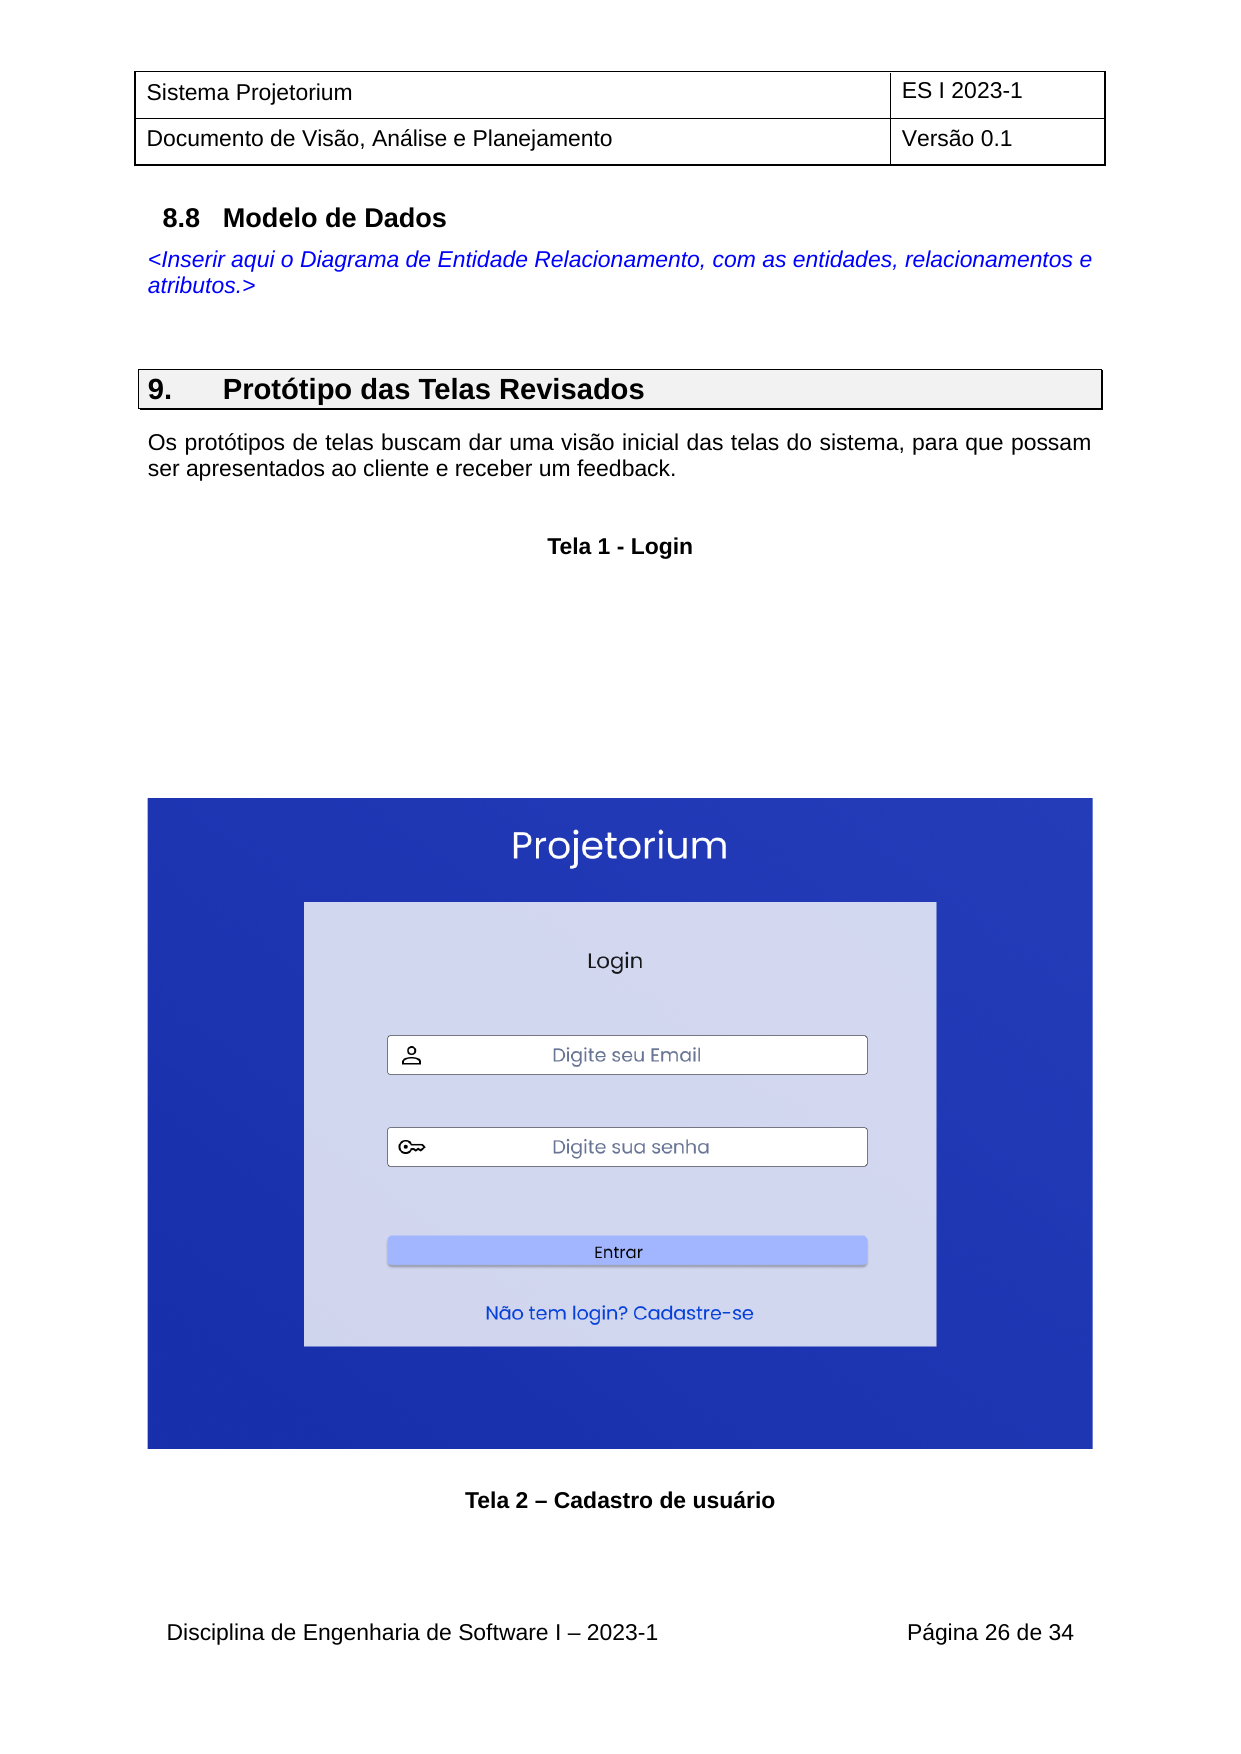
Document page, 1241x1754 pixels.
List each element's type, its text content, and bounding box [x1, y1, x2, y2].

text Tela 2 – Cadastro de usuário [148, 1487, 1092, 1513]
text <Inserir aqui o Diagrama de Entidade Relacionamento, com as entidades, relacionamentos e atributos.> [148, 246, 1092, 299]
text Os protótipos de telas buscam dar uma visão inicial das telas do sistema, para que possam ser apresentados ao cliente e receber um feedback. [148, 429, 1092, 482]
picture [147, 798, 1093, 1449]
subtitle Modelo de Dados [162, 202, 1092, 233]
text Tela 1 - Login [148, 533, 1092, 559]
subtitle Protótipo das Telas Revisados [139, 370, 1101, 408]
